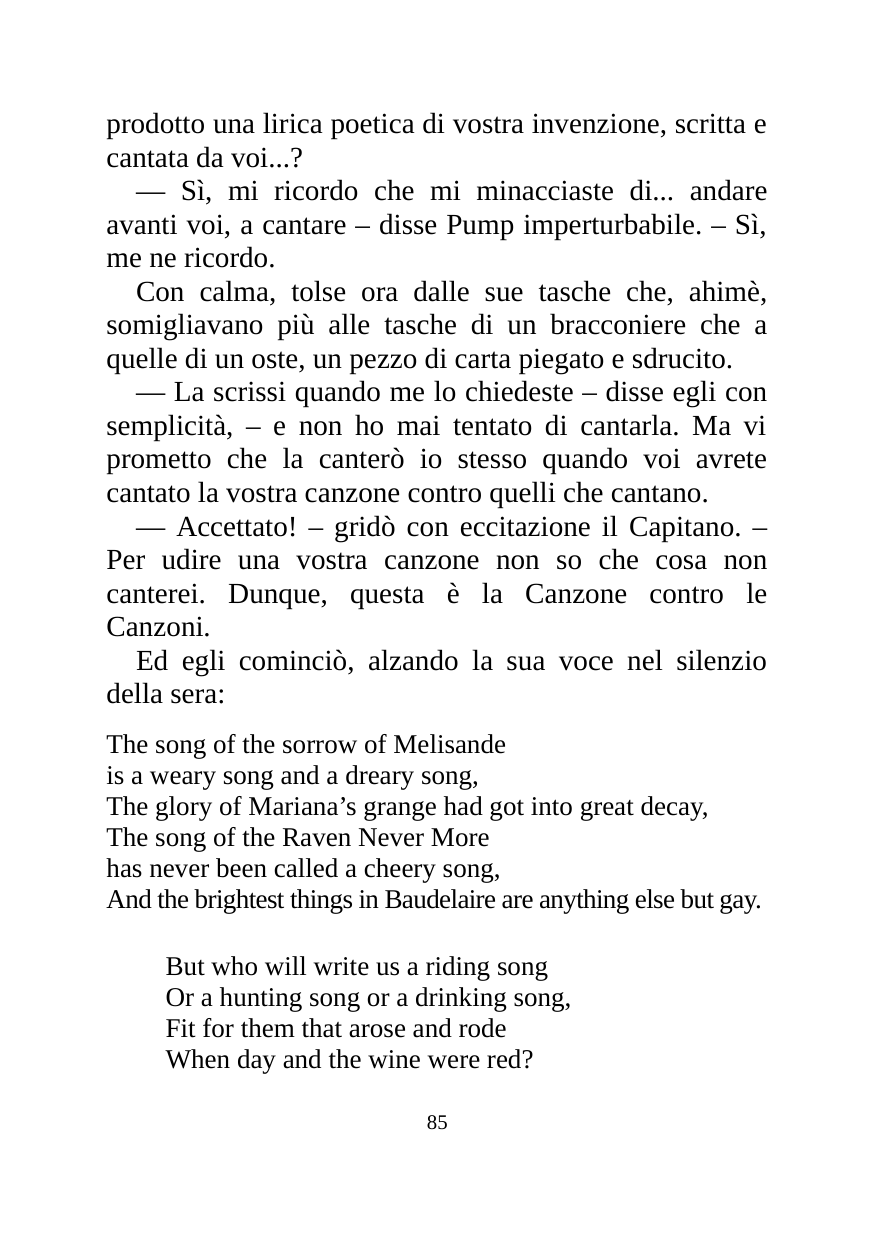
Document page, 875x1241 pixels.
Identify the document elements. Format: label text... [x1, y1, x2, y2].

text Con calma, tolse ora dalle sue tasche che, ahimè, somigliavano più alle tasche di un bracconiere che a quelle di un oste, un pezzo di carta piegato e sdrucito. [106, 274, 768, 374]
text — Sì, mi ricordo che mi minacciaste di... andare avanti voi, a cantare – disse Pump imperturbabile. – Sì, me ne ricordo. [106, 173, 768, 274]
text — Accettato! – gridò con eccitazione il Capitano. – Per udire una vostra canzone non so che cosa non canterei. Dunque, questa è la Canzone contro le Canzoni. [106, 509, 768, 643]
text Ed egli cominciò, alzando la sua voce nel silenzio della sera: [106, 643, 768, 710]
text But who will write us a riding song Or a hunting song or a drinking song, Fit for them that arose and rode When day and the wine were red? [165, 950, 768, 1074]
text prodotto una lirica poetica di vostra invenzione, scritta e cantata da voi...? [106, 106, 768, 173]
text — La scrissi quando me lo chiedeste – disse egli con semplicità, – e non ho mai tentato di cantarla. Ma vi prometto che la canterò io stesso quando voi avrete cantato la vostra canzone contro quelli che cantano. [106, 374, 768, 509]
text The song of the sorrow of Melisande is a weary song and a dreary song, The glory of Mariana’s grange had got into great decay, The song of the Raven Never More has never been called a cheery song, And the brightest things in Baudelaire are anything else but gay. [106, 728, 768, 914]
